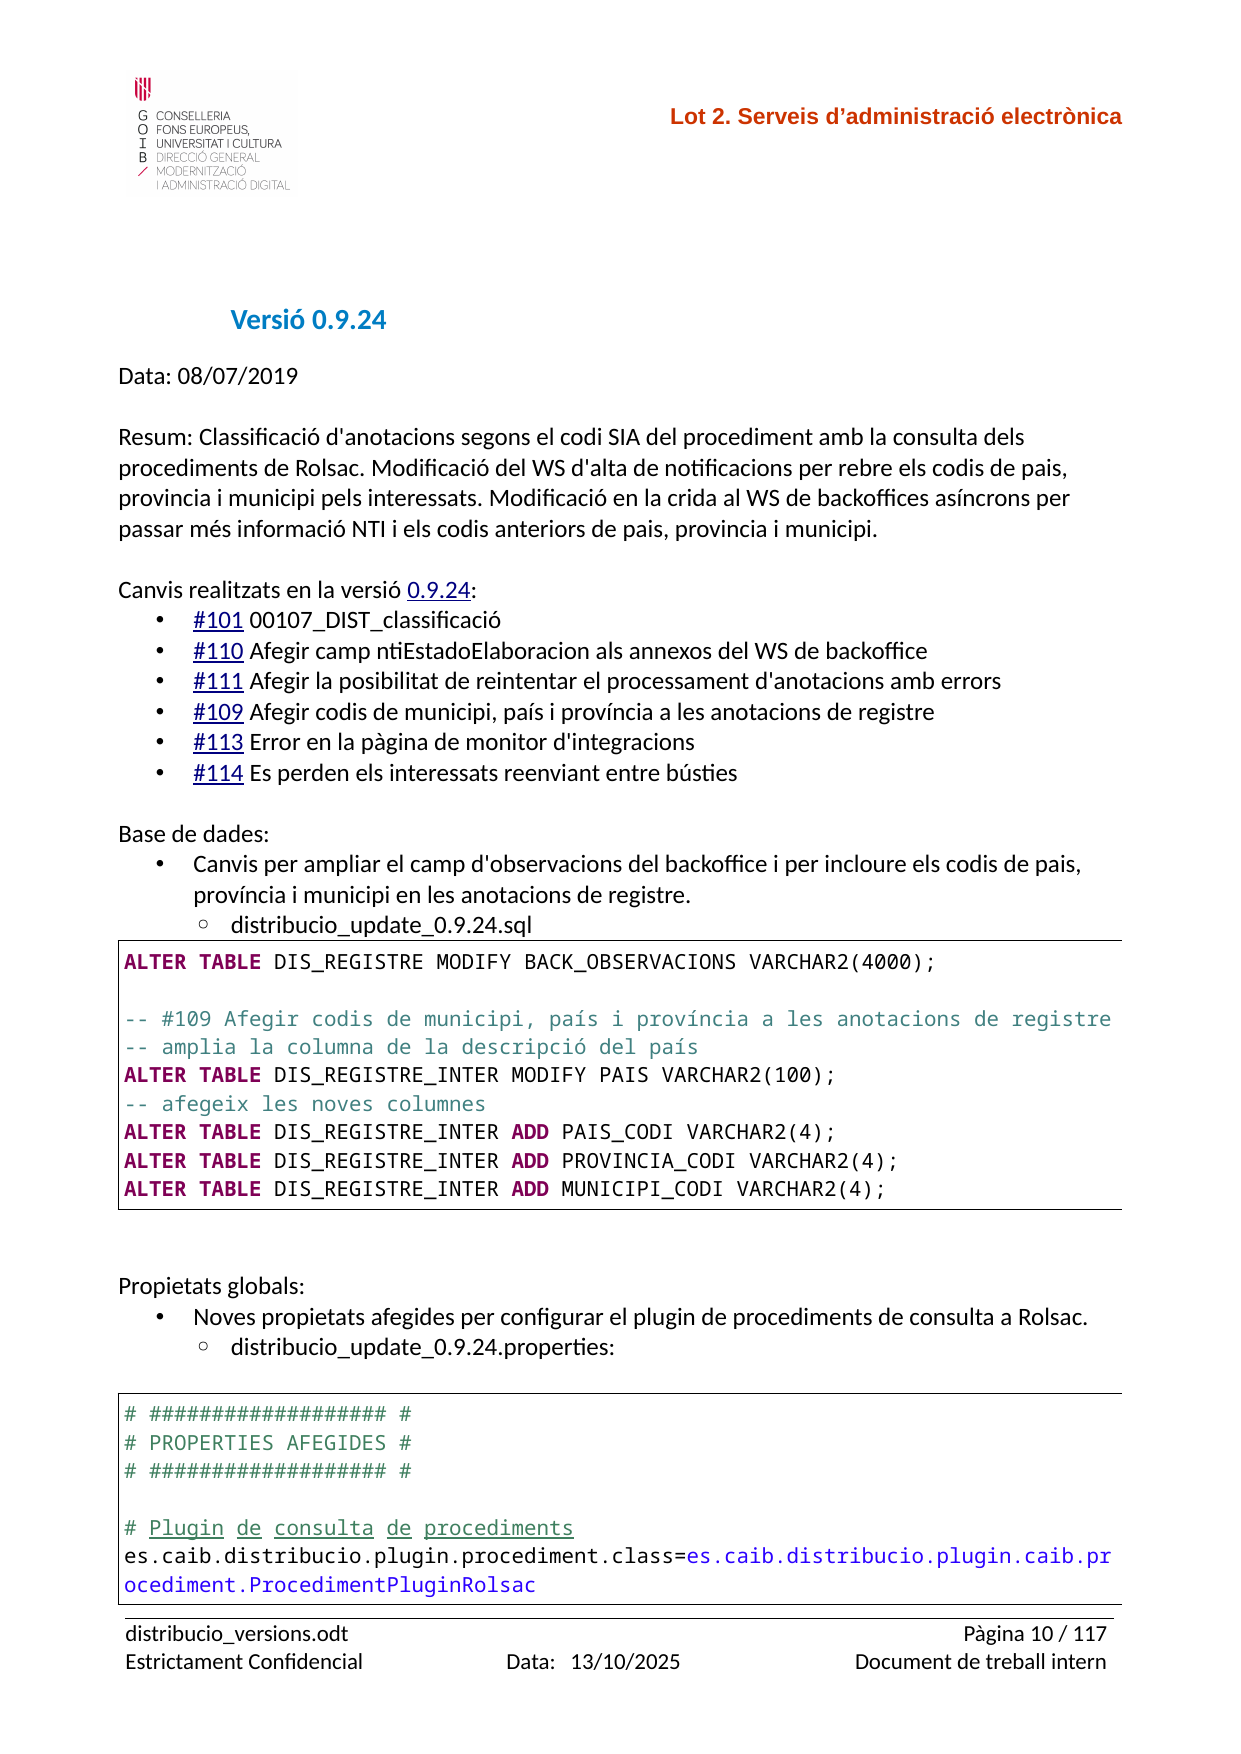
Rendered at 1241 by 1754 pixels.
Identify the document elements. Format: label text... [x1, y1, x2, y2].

list Canvis per ampliar el camp d'observacions del backoffice i per incloure els codis de pais, província i municipi en les anotacions de registre. [156, 848, 1122, 909]
list #101 00107_DIST_classificació [156, 604, 1122, 635]
subtitle Versió 0.9.24 [153, 301, 1122, 336]
text Canvis realitzats en la versió 0.9.24: [118, 574, 1122, 604]
list #109 Afegir codis de municipi, país i província a les anotacions de registre [156, 696, 1122, 726]
text Resum: Classificació d'anotacions segons el codi SIA del procediment amb la consulta dels procediments de Rolsac. Modificació del WS d'alta de notificacions per rebre els codis de pais, provincia i municipi pels interessats. Modificació en la crida al WS de backoffices asíncrons per passar més informació NTI i els codis anteriors de pais, provincia i municipi. [118, 421, 1122, 543]
table_header # ################### # # PROPERTIES AFEGIDES # # ################### # # Plugin de consulta de procediments es.caib.distribucio.plugin.procediment.class=es.caib.distribucio.plugin.caib.procediment.ProcedimentPluginRolsac [119, 1394, 1122, 1604]
list #110 Afegir camp ntiEstadoElaboracion als annexos del WS de backoffice [156, 635, 1122, 665]
list #114 Es perden els interessats reenviant entre bústies [156, 757, 1122, 787]
list Noves propietats afegides per configurar el plugin de procediments de consulta a Rolsac. [156, 1301, 1122, 1332]
table_header ALTER TABLE DIS_REGISTRE MODIFY BACK_OBSERVACIONS VARCHAR2(4000); -- #109 Afegir codis de municipi, país i província a les anotacions de registre -- amplia la columna de la descripció del país ALTER TABLE DIS_REGISTRE_INTER MODIFY PAIS VARCHAR2(100); -- afegeix les noves columnes ALTER TABLE DIS_REGISTRE_INTER ADD PAIS_CODI VARCHAR2(4); ALTER TABLE DIS_REGISTRE_INTER ADD PROVINCIA_CODI VARCHAR2(4); ALTER TABLE DIS_REGISTRE_INTER ADD MUNICIPI_CODI VARCHAR2(4); [119, 941, 1122, 1208]
text Data: 08/07/2019 [118, 360, 1122, 391]
list distribucio_update_0.9.24.sql [193, 909, 1122, 940]
list #113 Error en la pàgina de monitor d'integracions [156, 726, 1122, 757]
picture [126, 70, 299, 197]
list #111 Afegir la posibilitat de reintentar el processament d'anotacions amb errors [156, 665, 1122, 696]
text Propietats globals: [118, 1271, 1122, 1301]
text Base de dades: [118, 818, 1122, 848]
list distribucio_update_0.9.24.properties: [193, 1332, 1122, 1362]
